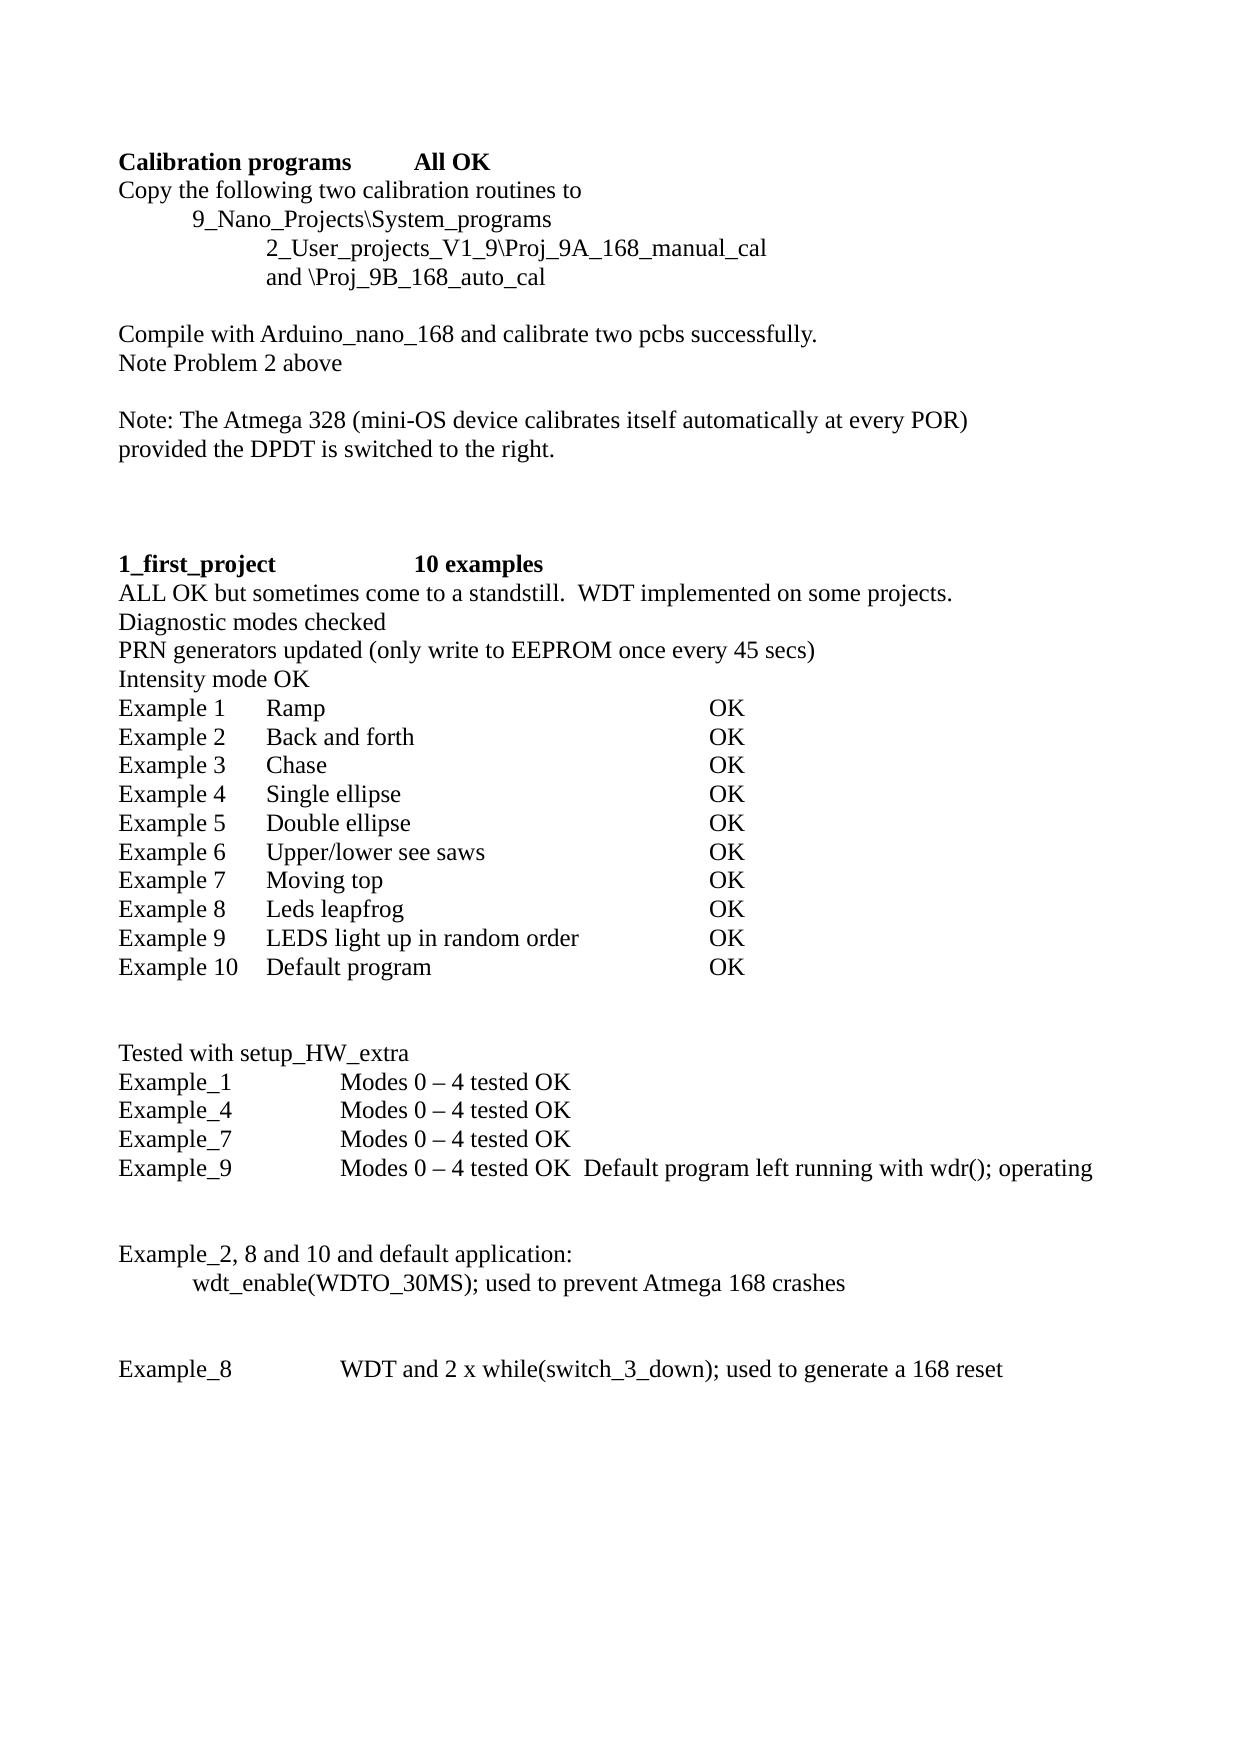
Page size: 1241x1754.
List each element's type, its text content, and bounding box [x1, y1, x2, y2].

text Example 8 Leds leapfrog OK [118, 894, 1122, 923]
text Example 6 Upper/lower see saws OK [118, 837, 1122, 866]
text Example 1 Ramp OK [118, 693, 1122, 722]
text Diagnostic modes checked [118, 607, 1122, 636]
text 2_User_projects_V1_9\Proj_9A_168_manual_cal [118, 233, 1122, 262]
text ALL OK but sometimes come to a standstill. WDT implemented on some projects. [118, 578, 1122, 607]
text 1_first_project 10 examples [118, 549, 1122, 578]
text Tested with setup_HW_extra [118, 1038, 1122, 1067]
text Example_9 Modes 0 – 4 tested OK Default program left running with wdr(); operating [118, 1153, 1122, 1182]
text Example_7 Modes 0 – 4 tested OK [118, 1124, 1122, 1153]
text Calibration programs All OK [118, 147, 1122, 176]
text Example_1 Modes 0 – 4 tested OK [118, 1067, 1122, 1096]
text Example_8 WDT and 2 x while(switch_3_down); used to generate a 168 reset [118, 1354, 1122, 1383]
text Example 5 Double ellipse OK [118, 808, 1122, 837]
text Note: The Atmega 328 (mini-OS device calibrates itself automatically at every POR) [118, 406, 1122, 434]
text Example_4 Modes 0 – 4 tested OK [118, 1096, 1122, 1124]
text Example 9 LEDS light up in random order OK [118, 923, 1122, 952]
text wdt_enable(WDTO_30MS); used to prevent Atmega 168 crashes [118, 1268, 1122, 1297]
text Example 3 Chase OK [118, 751, 1122, 779]
text Example 7 Moving top OK [118, 866, 1122, 894]
text Compile with Arduino_nano_168 and calibrate two pcbs successfully. [118, 319, 1122, 348]
text Note Problem 2 above [118, 348, 1122, 377]
text provided the DPDT is switched to the right. [118, 434, 1122, 463]
text 9_Nano_Projects\System_programs [118, 204, 1122, 233]
text Copy the following two calibration routines to [118, 176, 1122, 204]
text Intensity mode OK [118, 664, 1122, 693]
text Example 10 Default program OK [118, 952, 1122, 981]
text PRN generators updated (only write to EEPROM once every 45 secs) [118, 636, 1122, 664]
text and \Proj_9B_168_auto_cal [118, 262, 1122, 291]
text Example 4 Single ellipse OK [118, 779, 1122, 808]
text Example_2, 8 and 10 and default application: [118, 1239, 1122, 1268]
text Example 2 Back and forth OK [118, 722, 1122, 751]
